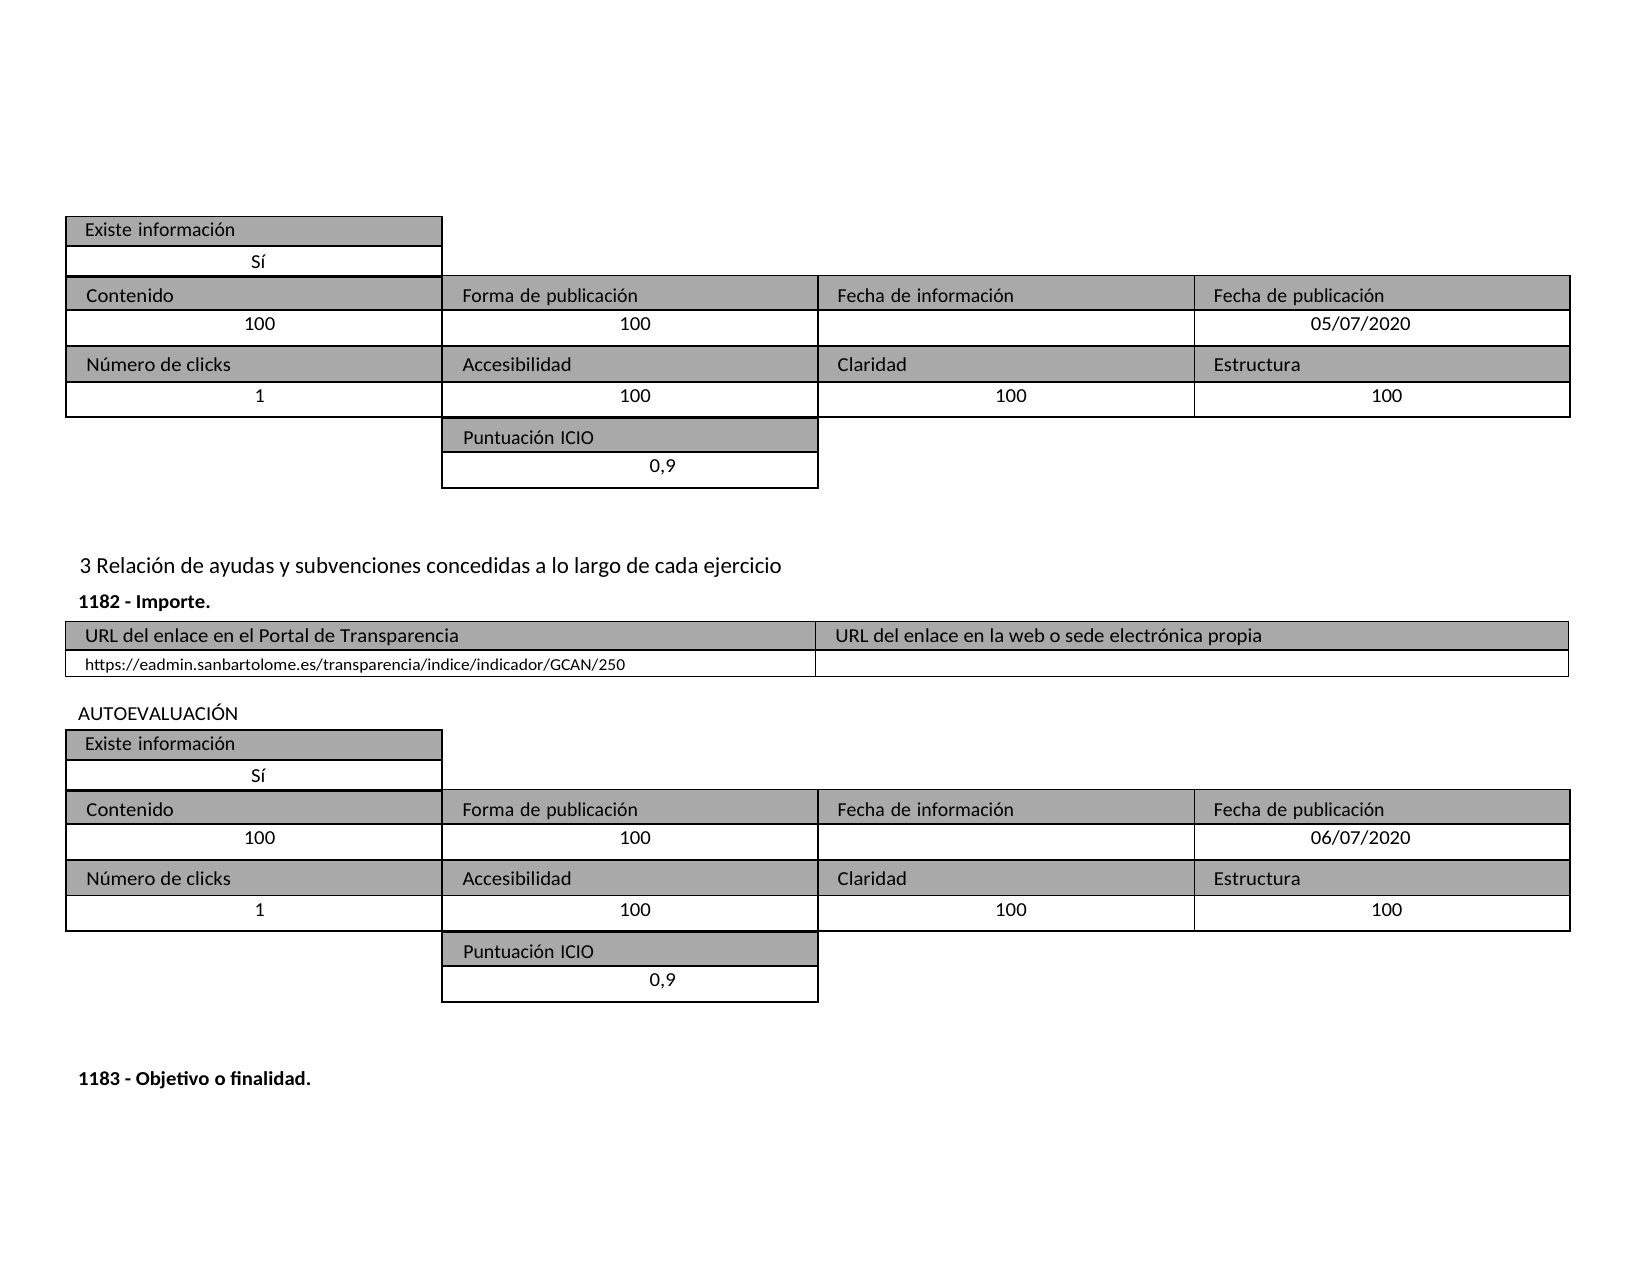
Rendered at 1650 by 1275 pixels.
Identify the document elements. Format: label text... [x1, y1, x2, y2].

table_cell Puntuación ICIO [443, 933, 817, 965]
table_cell 100 [819, 896, 1194, 930]
table_cell Fecha de información [819, 276, 1194, 309]
table_cell 1 [67, 896, 441, 930]
text 1183 - Objetivo o finalidad. [78, 1066, 1594, 1090]
table_cell 100 [67, 825, 441, 859]
table_cell Sí [67, 761, 441, 788]
table_cell Número de clicks [67, 861, 441, 895]
table_header URL del enlace en el Portal de Transparencia [66, 622, 815, 649]
table_cell 100 [67, 311, 441, 345]
table_cell 100 [443, 311, 817, 345]
table_cell Forma de publicación [443, 790, 817, 823]
table_cell 05/07/2020 [1195, 311, 1569, 345]
table_cell Número de clicks [67, 347, 441, 381]
table_cell 0,9 [443, 967, 817, 1001]
table_cell 1 [67, 383, 441, 416]
table_cell Claridad [819, 347, 1194, 381]
table_cell Forma de publicación [443, 276, 817, 309]
text AUTOEVALUACIÓN [78, 701, 1594, 726]
table_cell [66, 418, 441, 487]
table_cell 100 [1195, 383, 1569, 416]
table_cell [816, 651, 1568, 676]
table_cell https://eadmin.sanbartolome.es/transparencia/indice/indicador/GCAN/250 [66, 651, 815, 676]
table_cell Fecha de publicación [1195, 276, 1569, 309]
table_cell 06/07/2020 [1195, 825, 1569, 859]
table_cell [819, 825, 1194, 859]
table_header URL del enlace en la web o sede electrónica propia [816, 622, 1568, 649]
table_cell 100 [443, 825, 817, 859]
text 1182 - Importe. [78, 589, 1594, 613]
table_cell 100 [819, 383, 1194, 416]
table_cell 100 [443, 896, 817, 930]
table_cell Accesibilidad [443, 861, 817, 895]
table_cell [66, 932, 441, 1001]
table_cell Claridad [819, 861, 1194, 895]
table_cell Puntuación ICIO [443, 419, 817, 451]
table_cell Fecha de publicación [1195, 790, 1569, 823]
table_cell Estructura [1195, 861, 1569, 895]
table_cell [819, 311, 1194, 345]
table_cell Fecha de información [819, 790, 1194, 823]
table_cell 100 [443, 383, 817, 416]
table_header [443, 729, 818, 788]
table_cell Estructura [1195, 347, 1569, 381]
table_cell Accesibilidad [443, 347, 817, 381]
table_header Existe información [67, 217, 441, 245]
table_cell Contenido [67, 792, 441, 823]
table_cell 0,9 [443, 453, 817, 487]
table_cell Sí [67, 247, 441, 275]
table_cell 100 [1195, 896, 1569, 930]
table_header Existe información [67, 731, 441, 759]
table_cell Contenido [67, 278, 441, 309]
table_header [443, 216, 818, 275]
subtitle Relación de ayudas y subvenciones concedidas a lo largo de cada ejercicio [79, 551, 1594, 579]
